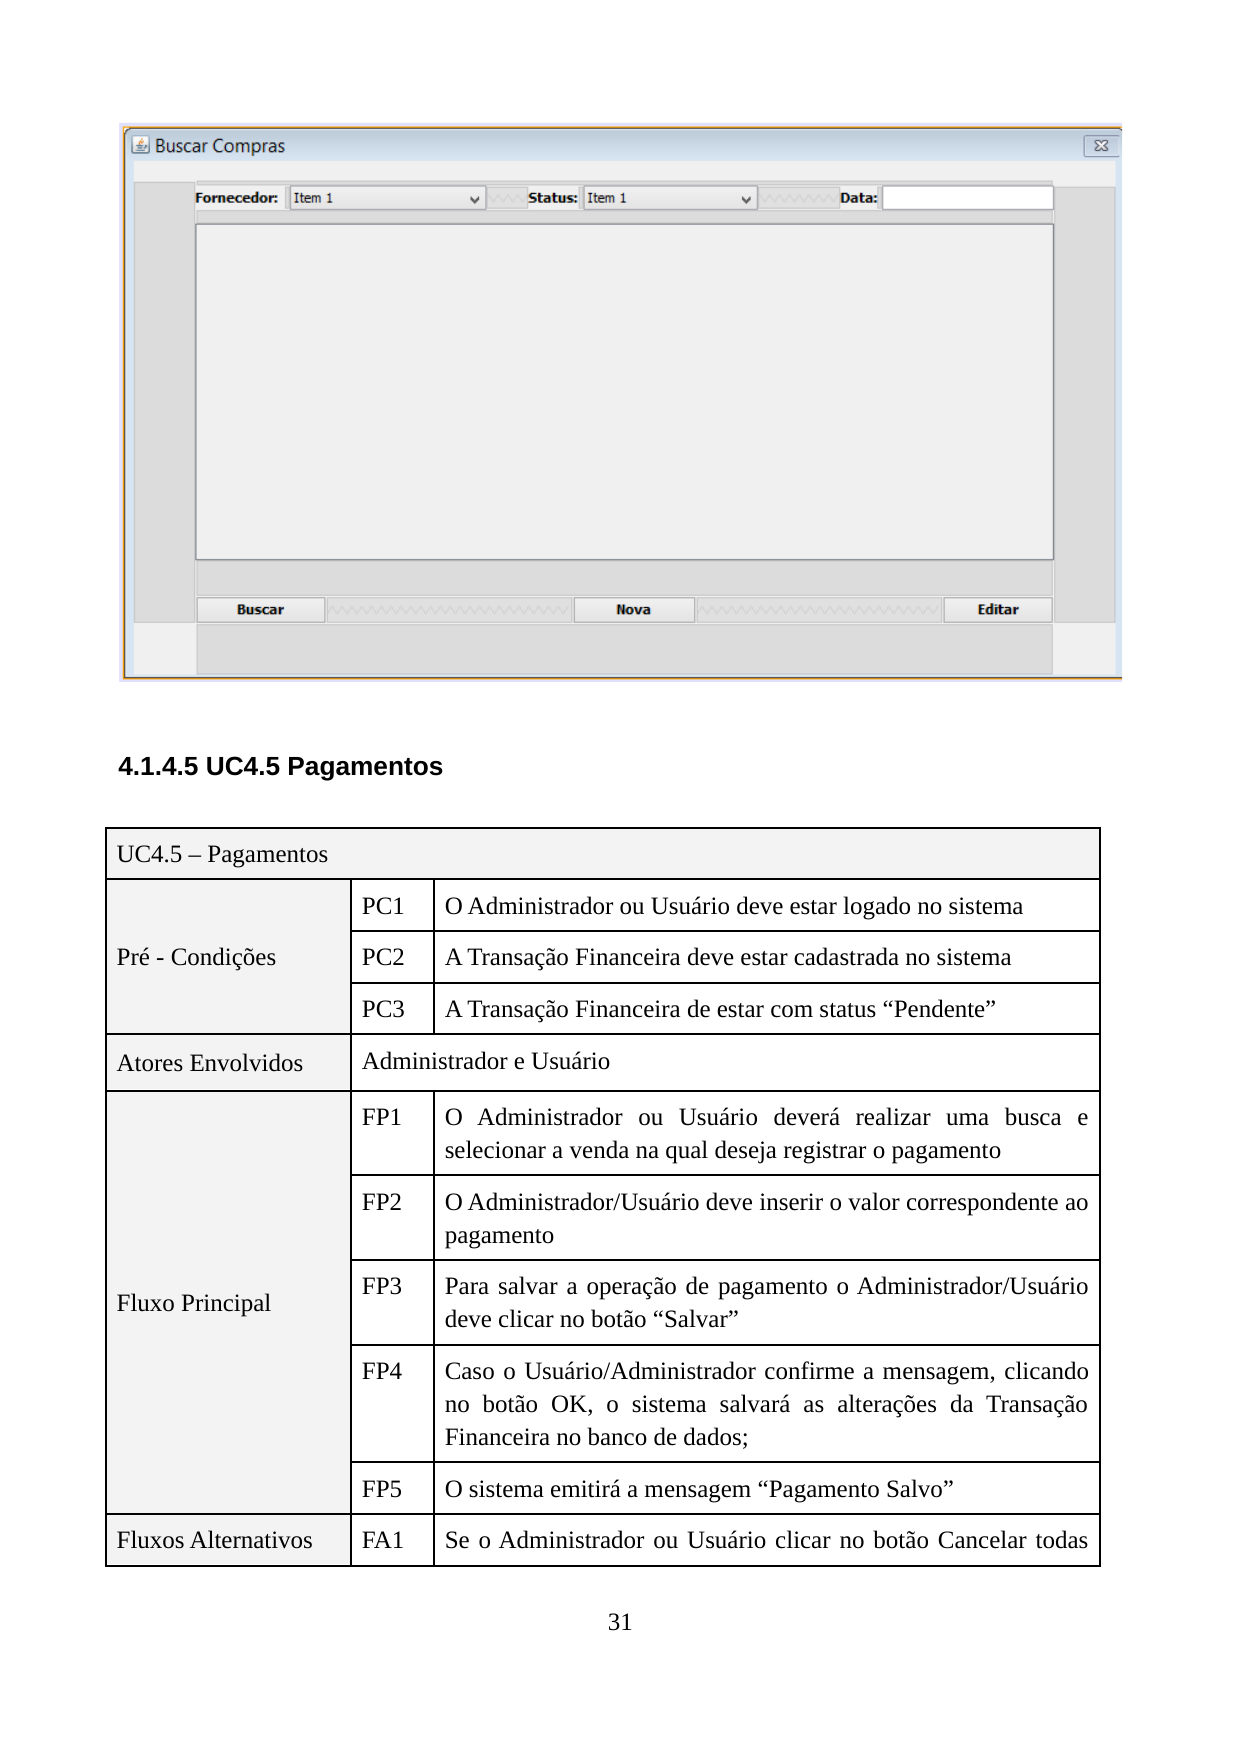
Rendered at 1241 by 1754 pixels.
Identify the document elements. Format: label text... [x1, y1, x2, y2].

table_cell Fluxos Alternativos [107, 1515, 350, 1564]
table_cell O Administrador ou Usuário deverá realizar uma busca e selecionar a venda na qual deseja registrar o pagamento [435, 1092, 1099, 1174]
table_cell FP4 [352, 1346, 433, 1461]
table_cell Pré - Condições [107, 880, 350, 1033]
table_cell FP2 [352, 1176, 433, 1259]
table_cell FP3 [352, 1261, 433, 1343]
table_cell PC1 [352, 880, 433, 930]
table_cell Fluxo Principal [107, 1092, 350, 1513]
table_cell O sistema emitirá a mensagem “Pagamento Salvo” [435, 1463, 1099, 1513]
subtitle 4.1.4.5 UC4.5 Pagamentos [118, 751, 1122, 781]
table_cell FP1 [352, 1092, 433, 1174]
table_cell Se o Administrador ou Usuário clicar no botão Cancelar todas [435, 1515, 1099, 1564]
table_cell O Administrador/Usuário deve inserir o valor correspondente ao pagamento [435, 1176, 1099, 1259]
table_cell Atores Envolvidos [107, 1035, 350, 1089]
table_cell Caso o Usuário/Administrador confirme a mensagem, clicando no botão OK, o sistema salvará as alterações da Transação Financeira no banco de dados; [435, 1346, 1099, 1461]
table_cell Administrador e Usuário [352, 1035, 1099, 1089]
table_cell PC2 [352, 932, 433, 982]
table_cell FA1 [352, 1515, 433, 1564]
table_cell A Transação Financeira deve estar cadastrada no sistema [435, 932, 1099, 982]
picture [118, 118, 1123, 682]
table_cell Para salvar a operação de pagamento o Administrador/Usuário deve clicar no botão “Salvar” [435, 1261, 1099, 1343]
table_header UC4.5 – Pagamentos [107, 829, 1099, 878]
table_cell O Administrador ou Usuário deve estar logado no sistema [435, 880, 1099, 930]
table_cell A Transação Financeira de estar com status “Pendente” [435, 984, 1099, 1033]
table_cell FP5 [352, 1463, 433, 1513]
table_cell PC3 [352, 984, 433, 1033]
